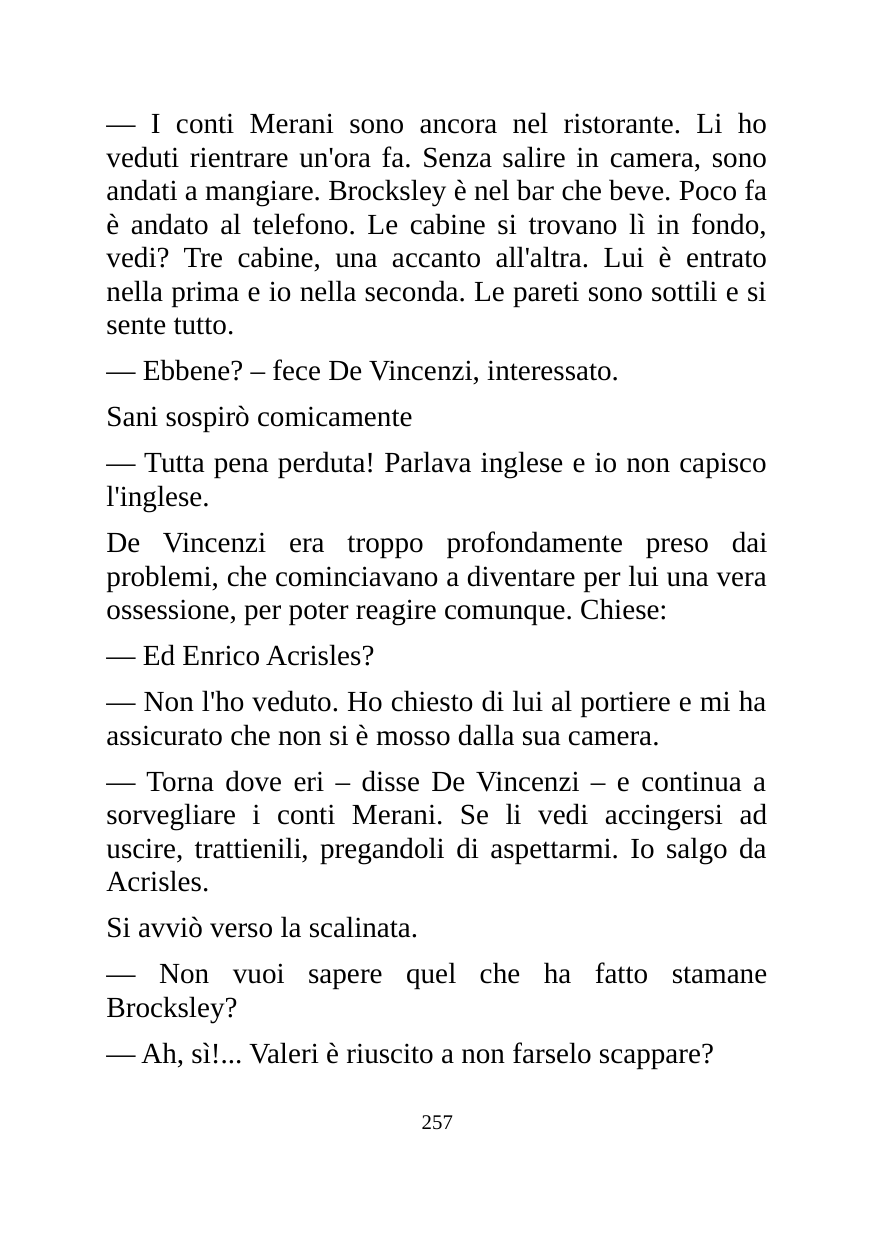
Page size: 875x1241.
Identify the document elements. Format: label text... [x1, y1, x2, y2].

text — Ebbene? – fece De Vincenzi, interessato. [106, 353, 768, 387]
text — Ah, sì!... Valeri è riuscito a non farselo scappare? [106, 1036, 768, 1070]
text — Non l'ho veduto. Ho chiesto di lui al portiere e mi ha assicurato che non si è mosso dalla sua camera. [106, 684, 768, 751]
text — Non vuoi sapere quel che ha fatto stamane Brocksley? [106, 957, 768, 1024]
text De Vincenzi era troppo profondamente preso dai problemi, che cominciavano a diventare per lui una vera ossessione, per poter reagire comunque. Chiese: [106, 525, 768, 626]
text Si avviò verso la scalinata. [106, 911, 768, 944]
text Sani sospirò comicamente [106, 399, 768, 433]
text — I conti Merani sono ancora nel ristorante. Li ho veduti rientrare un'ora fa. Senza salire in camera, sono andati a mangiare. Brocksley è nel bar che beve. Poco fa è andato al telefono. Le cabine si trovano lì in fondo, vedi? Tre cabine, una accanto all'altra. Lui è entrato nella prima e io nella seconda. Le pareti sono sottili e si sente tutto. [106, 106, 768, 341]
text — Torna dove eri – disse De Vincenzi – e continua a sorvegliare i conti Merani. Se li vedi accingersi ad uscire, trattienili, pregandoli di aspettarmi. Io salgo da Acrisles. [106, 764, 768, 898]
text — Ed Enrico Acrisles? [106, 638, 768, 672]
text — Tutta pena perduta! Parlava inglese e io non capisco l'inglese. [106, 446, 768, 513]
